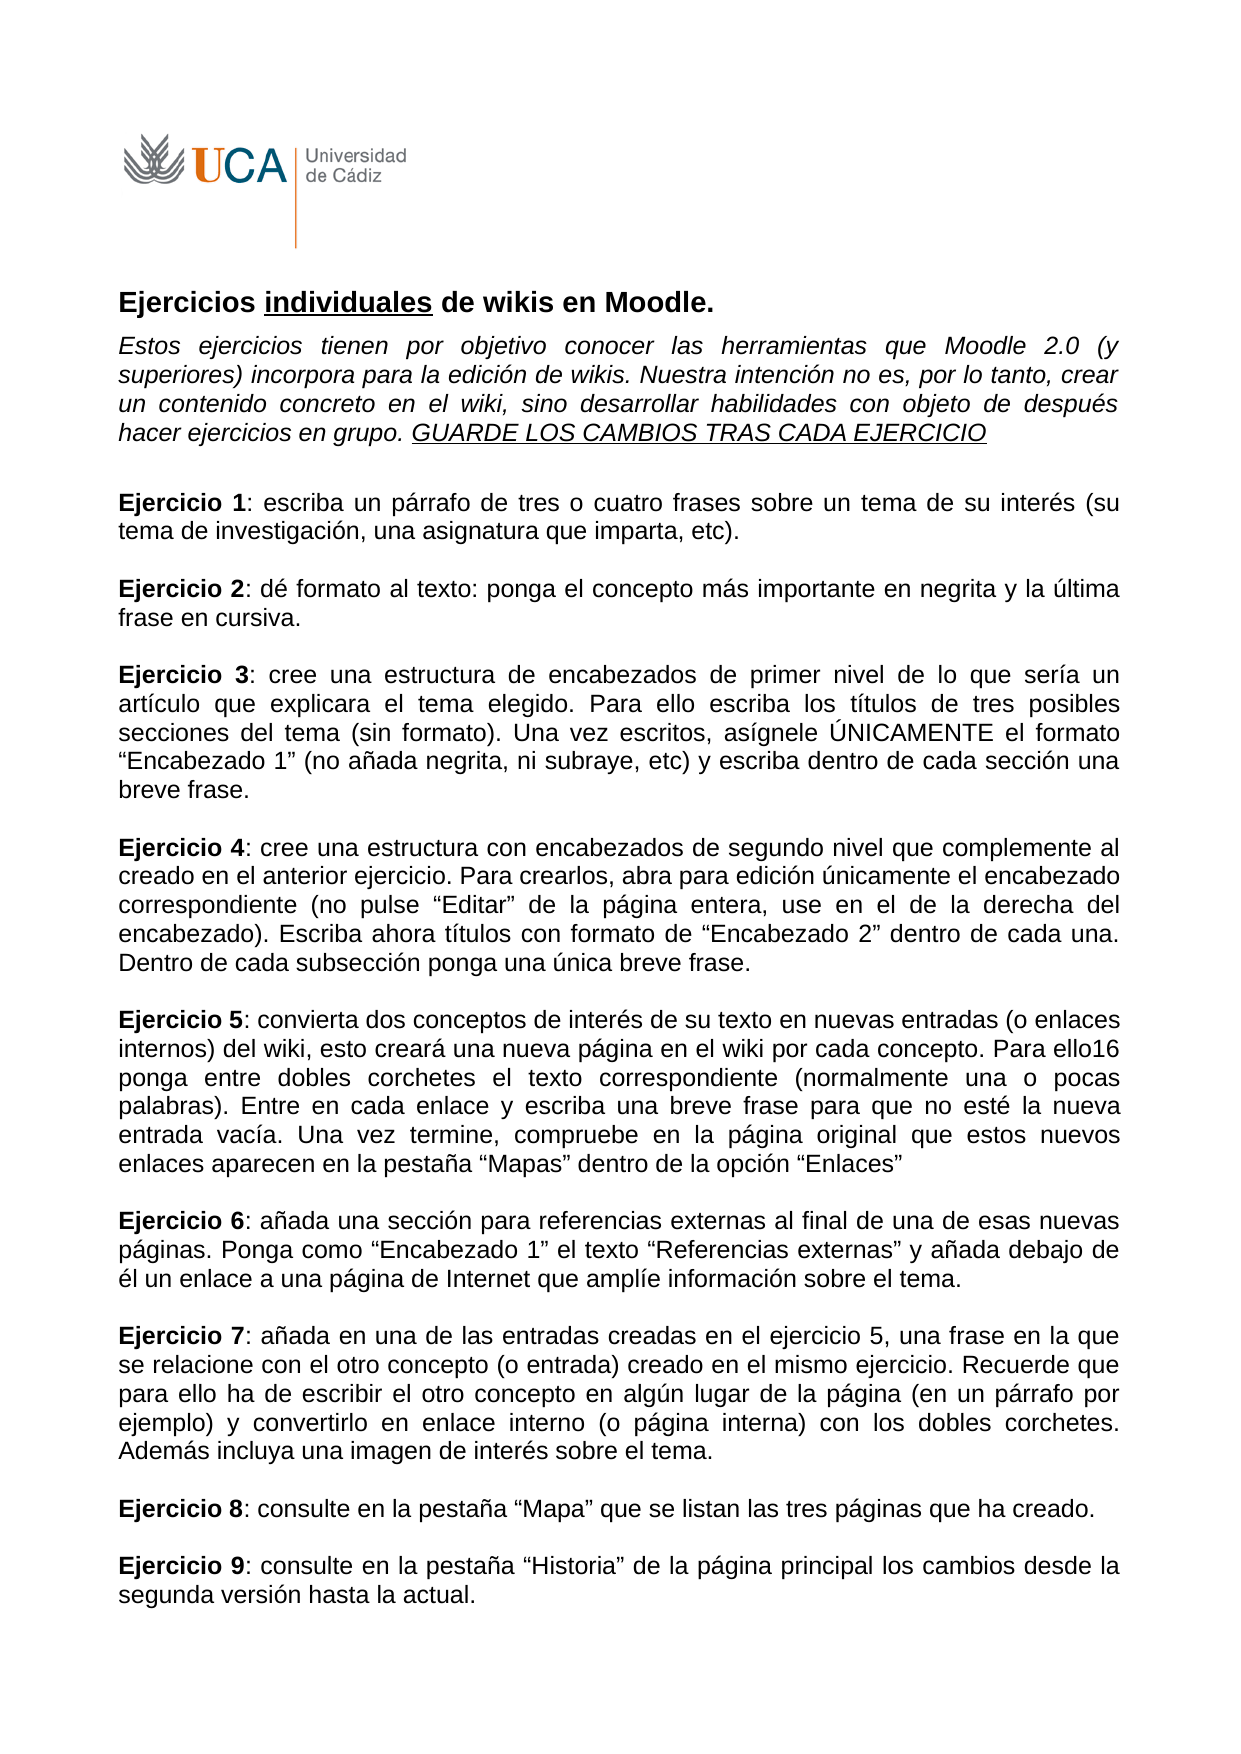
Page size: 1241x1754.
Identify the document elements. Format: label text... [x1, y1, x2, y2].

text Ejercicio 2: dé formato al texto: ponga el concepto más importante en negrita y la última frase en cursiva. [118, 574, 1122, 631]
text Estos ejercicios tienen por objetivo conocer las herramientas que Moodle 2.0 (y superiores) incorpora para la edición de wikis. Nuestra intención no es, por lo tanto, crear un contenido concreto en el wiki, sino desarrollar habilidades con objeto de después hacer ejercicios en grupo. GUARDE LOS CAMBIOS TRAS CADA EJERCICIO [118, 331, 1122, 446]
text Ejercicio 4: cree una estructura con encabezados de segundo nivel que complemente al creado en el anterior ejercicio. Para crearlos, abra para edición únicamente el encabezado correspondiente (no pulse “Editar” de la página entera, use en el de la derecha del encabezado). Escriba ahora títulos con formato de “Encabezado 2” dentro de cada una. Dentro de cada subsección ponga una única breve frase. [118, 832, 1122, 976]
text Ejercicio 1: escriba un párrafo de tres o cuatro frases sobre un tema de su interés (su tema de investigación, una asignatura que imparta, etc). [118, 487, 1122, 545]
text Ejercicio 6: añada una sección para referencias externas al final de una de esas nuevas páginas. Ponga como “Encabezado 1” el texto “Referencias externas” y añada debajo de él un enlace a una página de Internet que amplíe información sobre el tema. [118, 1206, 1122, 1292]
text Ejercicio 7: añada en una de las entradas creadas en el ejercicio 5, una frase en la que se relacione con el otro concepto (o entrada) creado en el mismo ejercicio. Recuerde que para ello ha de escribir el otro concepto en algún lugar de la página (en un párrafo por ejemplo) y convertirlo en enlace interno (o página interna) con los dobles corchetes. Además incluya una imagen de interés sobre el tema. [118, 1321, 1122, 1465]
subtitle Ejercicios individuales de wikis en Moodle. [118, 285, 1122, 319]
text Ejercicio 9: consulte en la pestaña “Historia” de la página principal los cambios desde la segunda versión hasta la actual. [118, 1551, 1122, 1609]
text Ejercicio 8: consulte en la pestaña “Mapa” que se listan las tres páginas que ha creado. [118, 1494, 1122, 1522]
picture [121, 128, 411, 255]
text Ejercicio 5: convierta dos conceptos de interés de su texto en nuevas entradas (o enlaces internos) del wiki, esto creará una nueva página en el wiki por cada concepto. Para ello16 ponga entre dobles corchetes el texto correspondiente (normalmente una o pocas palabras). Entre en cada enlace y escriba una breve frase para que no esté la nueva entrada vacía. Una vez termine, compruebe en la página original que estos nuevos enlaces aparecen en la pestaña “Mapas” dentro de la opción “Enlaces” [118, 1005, 1122, 1177]
text Ejercicio 3: cree una estructura de encabezados de primer nivel de lo que sería un artículo que explicara el tema elegido. Para ello escriba los títulos de tres posibles secciones del tema (sin formato). Una vez escritos, asígnele ÚNICAMENTE el formato “Encabezado 1” (no añada negrita, ni subraye, etc) y escriba dentro de cada sección una breve frase. [118, 660, 1122, 804]
